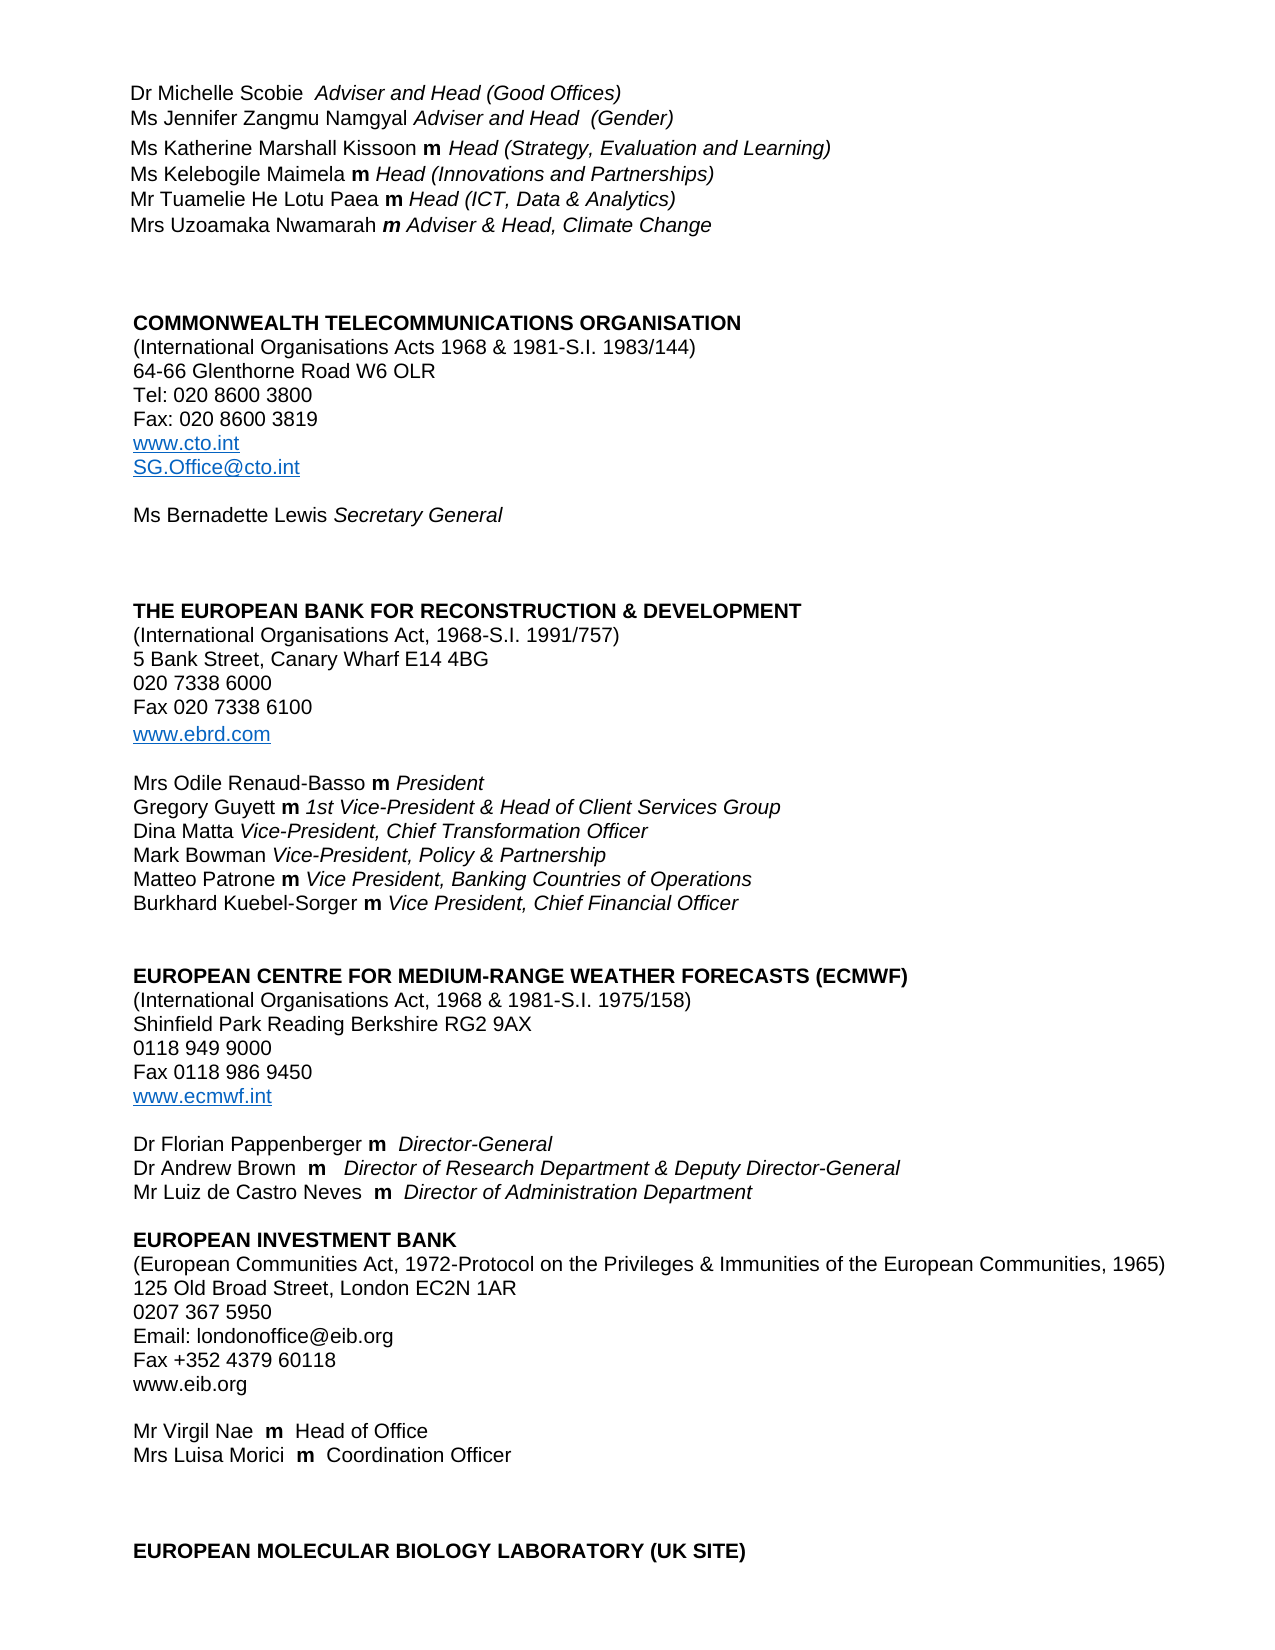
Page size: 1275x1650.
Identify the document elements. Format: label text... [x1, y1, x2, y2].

text www.cto.int [133, 431, 1181, 455]
text THE EUROPEAN BANK FOR RECONSTRUCTION & DEVELOPMENT [133, 599, 1181, 623]
text 0207 367 5950 [133, 1299, 1181, 1323]
text (European Communities Act, 1972-Protocol on the Privileges & Immunities of the European Communities, 1965) [133, 1252, 1181, 1276]
text (International Organisations Act, 1968-S.I. 1991/757) [133, 623, 1181, 647]
text Matteo Patrone m Vice President, Banking Countries of Operations [133, 867, 1181, 891]
text EUROPEAN CENTRE FOR MEDIUM-RANGE WEATHER FORECASTS (ECMWF) [133, 964, 1181, 988]
text Fax 020 7338 6100 [133, 694, 1181, 718]
text COMMONWEALTH TELECOMMUNICATIONS ORGANISATION [133, 311, 1181, 335]
text www.ecmwf.int [133, 1084, 1181, 1108]
text Dina Matta Vice-President, Chief Transformation Officer [133, 819, 1181, 843]
text Fax: 020 8600 3819 [133, 407, 1181, 431]
text Email: londonoffice@eib.org [133, 1323, 1181, 1347]
text EUROPEAN MOLECULAR BIOLOGY LABORATORY (UK SITE) [133, 1539, 1181, 1563]
text Ms Bernadette Lewis Secretary General [133, 503, 1181, 527]
text Mark Bowman Vice-President, Policy & Partnership [133, 843, 1181, 867]
text Mr Tuamelie He Lotu Paea m Head (ICT, Data & Analytics) [130, 187, 1184, 211]
text 0118 949 9000 [133, 1036, 1181, 1060]
text Gregory Guyett m 1st Vice-President & Head of Client Services Group [133, 795, 1181, 819]
text Dr Michelle Scobie Adviser and Head (Good Offices) Ms Jennifer Zangmu Namgyal Adviser and Head (Gender) Ms Katherine Marshall Kissoon m Head (Strategy, Evaluation and Learning) Ms Kelebogile Maimela m Head (Innovations and Partnerships) [130, 81, 1184, 186]
text Mr Virgil Nae m Head of Office [133, 1419, 1181, 1443]
text Mrs Uzoamaka Nwamarah m Adviser & Head, Climate Change [130, 213, 1184, 237]
text Fax 0118 986 9450 [133, 1060, 1181, 1084]
text EUROPEAN INVESTMENT BANK [133, 1228, 1181, 1252]
text Shinfield Park Reading Berkshire RG2 9AX [133, 1012, 1181, 1036]
text (International Organisations Act, 1968 & 1981-S.I. 1975/158) [133, 988, 1181, 1012]
text Burkhard Kuebel-Sorger m Vice President, Chief Financial Officer [133, 891, 1181, 915]
text Mr Luiz de Castro Neves m Director of Administration Department [133, 1180, 1181, 1204]
text Mrs Odile Renaud-Basso m President [133, 771, 1181, 795]
text Dr Florian Pappenberger m Director-General [133, 1132, 1181, 1156]
text Fax +352 4379 60118 [133, 1347, 1181, 1371]
text (International Organisations Acts 1968 & 1981-S.I. 1983/144) [133, 335, 1181, 359]
text Dr Andrew Brown m Director of Research Department & Deputy Director-General [133, 1156, 1181, 1180]
text www.eib.org [133, 1371, 1181, 1395]
text 64-66 Glenthorne Road W6 OLR [133, 359, 1181, 383]
text 020 7338 6000 [133, 671, 1181, 694]
text 5 Bank Street, Canary Wharf E14 4BG [133, 647, 1181, 671]
text Tel: 020 8600 3800 [133, 383, 1181, 407]
text www.ebrd.com [133, 718, 1181, 747]
text Mrs Luisa Morici m Coordination Officer [133, 1443, 1181, 1467]
text 125 Old Broad Street, London EC2N 1AR [133, 1276, 1181, 1299]
text SG.Office@cto.int [133, 455, 1181, 479]
